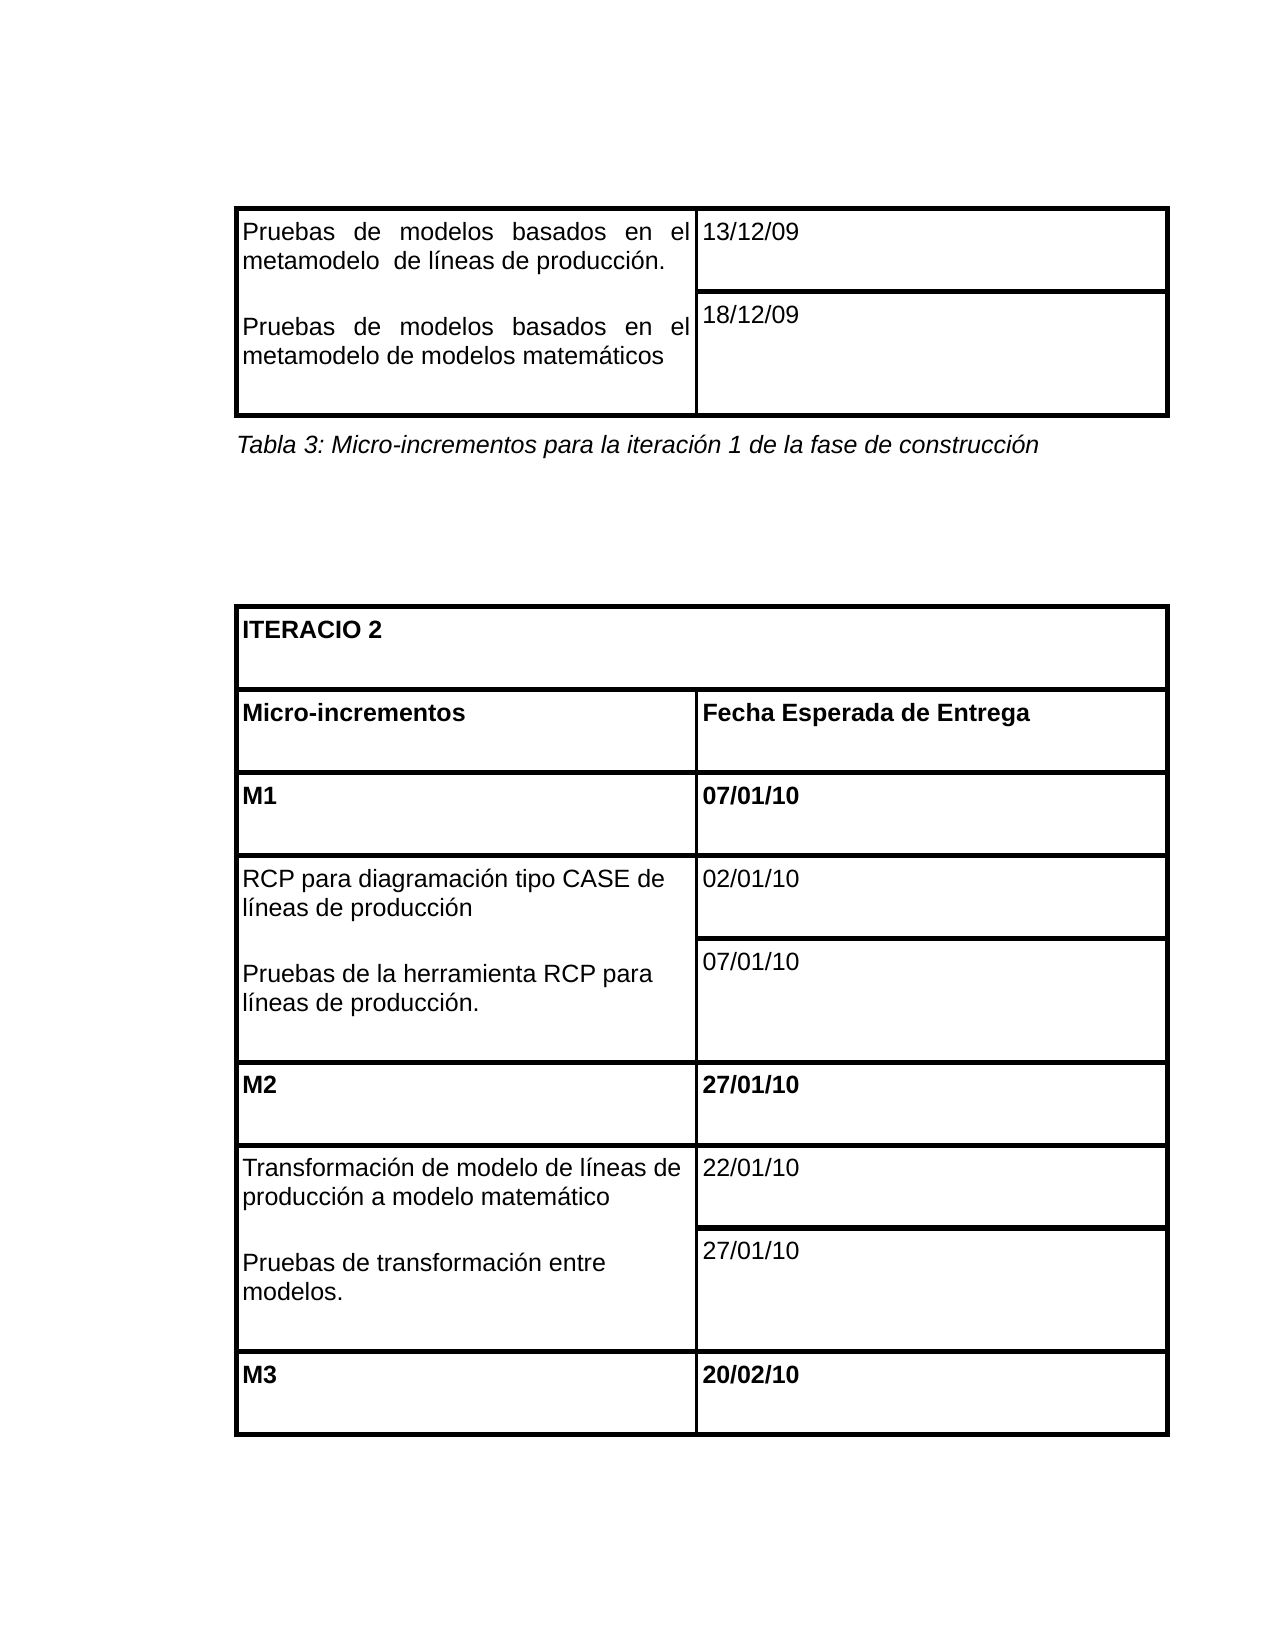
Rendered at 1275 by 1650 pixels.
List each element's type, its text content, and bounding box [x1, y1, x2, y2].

table_cell 13/12/09 [698, 211, 1165, 289]
table_cell 27/01/10 [698, 1065, 1165, 1142]
table_cell 27/01/10 [698, 1231, 1165, 1349]
table_cell Micro-incrementos [239, 692, 695, 770]
table_cell Transformación de modelo de líneas de producción a modelo matemático Pruebas de transformación entre modelos. [239, 1148, 695, 1349]
table_cell Pruebas de modelos basados en el metamodelo de líneas de producción. Pruebas de modelos basados en el metamodelo de modelos matemáticos [239, 211, 695, 413]
table_cell Fecha Esperada de Entrega [698, 692, 1165, 770]
table_cell 07/01/10 [698, 941, 1165, 1059]
text Tabla 3: Micro-incrementos para la iteración 1 de la fase de construcción [236, 430, 1157, 459]
table_cell RCP para diagramación tipo CASE de líneas de producción Pruebas de la herramienta RCP para líneas de producción. [239, 858, 695, 1059]
table_cell M2 [239, 1065, 695, 1142]
table_cell 18/12/09 [698, 294, 1165, 413]
table_cell 20/02/10 [698, 1354, 1165, 1432]
table_cell 02/01/10 [698, 858, 1165, 936]
table_cell 22/01/10 [698, 1148, 1165, 1225]
table_header ITERACIO 2 [239, 609, 1165, 687]
table_cell M3 [239, 1354, 695, 1432]
table_cell M1 [239, 775, 695, 853]
table_cell 07/01/10 [698, 775, 1165, 853]
